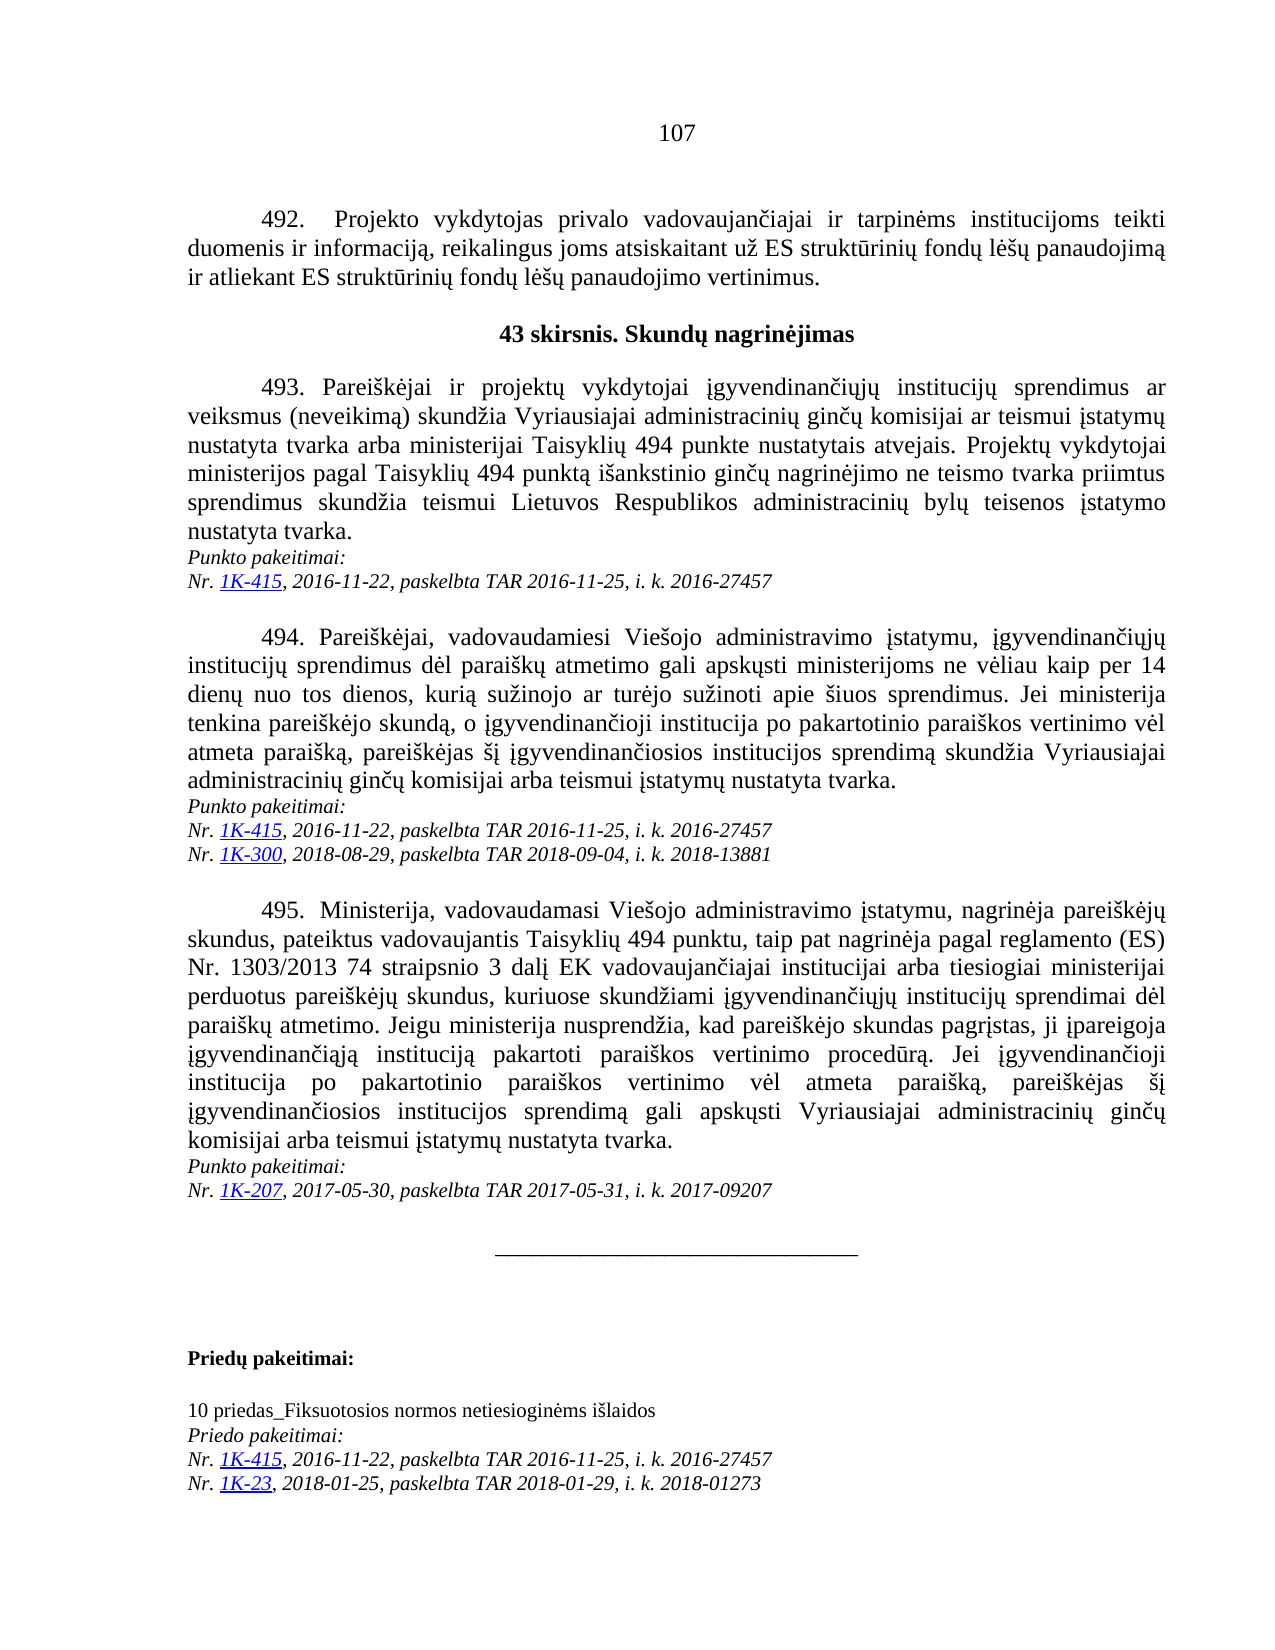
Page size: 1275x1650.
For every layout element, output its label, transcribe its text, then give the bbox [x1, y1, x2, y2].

text Nr. 1K-207, 2017-05-30, paskelbta TAR 2017-05-31, i. k. 2017-09207 [187, 1178, 1167, 1202]
text Priedų pakeitimai: [187, 1346, 1167, 1370]
text Nr. 1K-415, 2016-11-22, paskelbta TAR 2016-11-25, i. k. 2016-27457 [187, 1447, 1167, 1471]
text Nr. 1K-23, 2018-01-25, paskelbta TAR 2018-01-29, i. k. 2018-01273 [187, 1471, 1167, 1495]
text Punkto pakeitimai: [187, 1154, 1167, 1178]
text Punkto pakeitimai: [187, 794, 1167, 818]
text Priedo pakeitimai: [187, 1422, 1167, 1447]
text 494. Pareiškėjai, vadovaudamiesi Viešojo administravimo įstatymu, įgyvendinančiųjų institucijų sprendimus dėl paraiškų atmetimo gali apskųsti ministerijoms ne vėliau kaip per 14 dienų nuo tos dienos, kurią sužinojo ar turėjo sužinoti apie šiuos sprendimus. Jei ministerija tenkina pareiškėjo skundą, o įgyvendinančioji institucija po pakartotinio paraiškos vertinimo vėl atmeta paraišką, pareiškėjas šį įgyvendinančiosios institucijos sprendimą skundžia Vyriausiajai administracinių ginčų komisijai arba teismui įstatymų nustatyta tvarka. [187, 622, 1167, 794]
subtitle 43 skirsnis. Skundų nagrinėjimas [246, 319, 1107, 348]
text Punkto pakeitimai: [187, 545, 1167, 569]
text 10 priedas_Fiksuotosios normos netiesioginėms išlaidos [187, 1398, 1167, 1422]
text 493. Pareiškėjai ir projektų vykdytojai įgyvendinančiųjų institucijų sprendimus ar veiksmus (neveikimą) skundžia Vyriausiajai administracinių ginčų komisijai ar teismui įstatymų nustatyta tvarka arba ministerijai Taisyklių 494 punkte nustatytais atvejais. Projektų vykdytojai ministerijos pagal Taisyklių 494 punktą išankstinio ginčų nagrinėjimo ne teismo tvarka priimtus sprendimus skundžia teismui Lietuvos Respublikos administracinių bylų teisenos įstatymo nustatyta tvarka. [187, 372, 1167, 545]
text 495. Ministerija, vadovaudamasi Viešojo administravimo įstatymu, nagrinėja pareiškėjų skundus, pateiktus vadovaujantis Taisyklių 494 punktu, taip pat nagrinėja pagal reglamento (ES) Nr. 1303/2013 74 straipsnio 3 dalį EK vadovaujančiajai institucijai arba tiesiogiai ministerijai perduotus pareiškėjų skundus, kuriuose skundžiami įgyvendinančiųjų institucijų sprendimai dėl paraiškų atmetimo. Jeigu ministerija nusprendžia, kad pareiškėjo skundas pagrįstas, ji įpareigoja įgyvendinančiąją instituciją pakartoti paraiškos vertinimo procedūrą. Jei įgyvendinančioji institucija po pakartotinio paraiškos vertinimo vėl atmeta paraišką, pareiškėjas šį įgyvendinančiosios institucijos sprendimą gali apskųsti Vyriausiajai administracinių ginčų komisijai arba teismui įstatymų nustatyta tvarka. [187, 895, 1167, 1154]
text Nr. 1K-300, 2018-08-29, paskelbta TAR 2018-09-04, i. k. 2018-13881 [187, 842, 1167, 866]
text Nr. 1K-415, 2016-11-22, paskelbta TAR 2016-11-25, i. k. 2016-27457 [187, 818, 1167, 842]
text 492. Projekto vykdytojas privalo vadovaujančiajai ir tarpinėms institucijoms teikti duomenis ir informaciją, reikalingus joms atsiskaitant už ES struktūrinių fondų lėšų panaudojimą ir atliekant ES struktūrinių fondų lėšų panaudojimo vertinimus. [187, 204, 1167, 291]
text Nr. 1K-415, 2016-11-22, paskelbta TAR 2016-11-25, i. k. 2016-27457 [187, 569, 1167, 593]
text ______________________________ [187, 1231, 1167, 1259]
